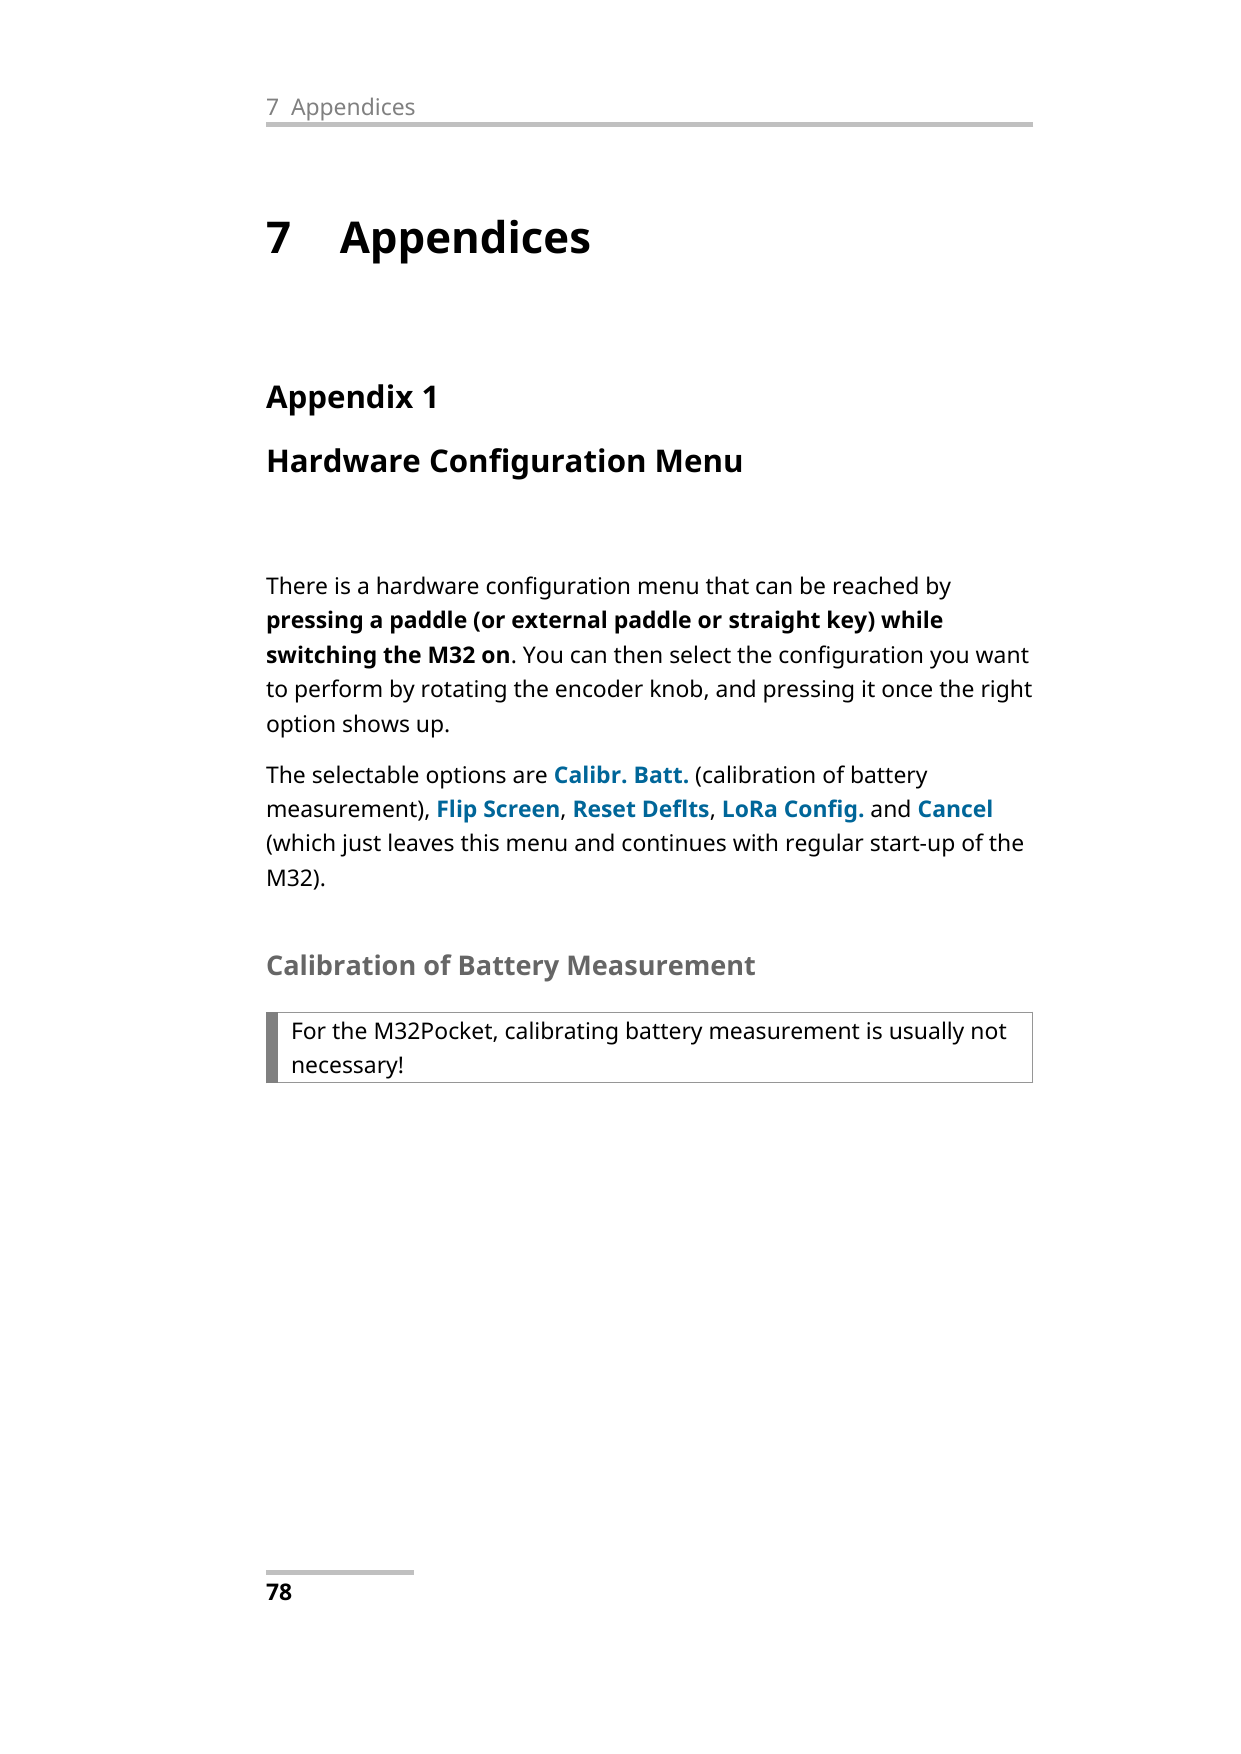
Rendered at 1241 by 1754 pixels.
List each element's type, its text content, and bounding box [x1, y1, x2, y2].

text For the M32Pocket, calibrating battery measurement is usually not necessary! [278, 1013, 1032, 1082]
subtitle Hardware Configuration Menu [266, 375, 1033, 482]
text Calibration of Battery Measurement [266, 946, 1033, 983]
text There is a hardware configuration menu that can be reached by pressing a paddle (or external paddle or straight key) while switching the M32 on. You can then select the configuration you want to perform by rotating the encoder knob, and pressing it once the right option shows up. [266, 570, 1033, 739]
text The selectable options are Calibr. Batt. (calibration of battery measurement), Flip Screen, Reset Deflts, LoRa Config. and Cancel (which just leaves this menu and continues with regular start-up of the M32). [266, 758, 1033, 893]
subtitle Appendices [266, 207, 1033, 266]
